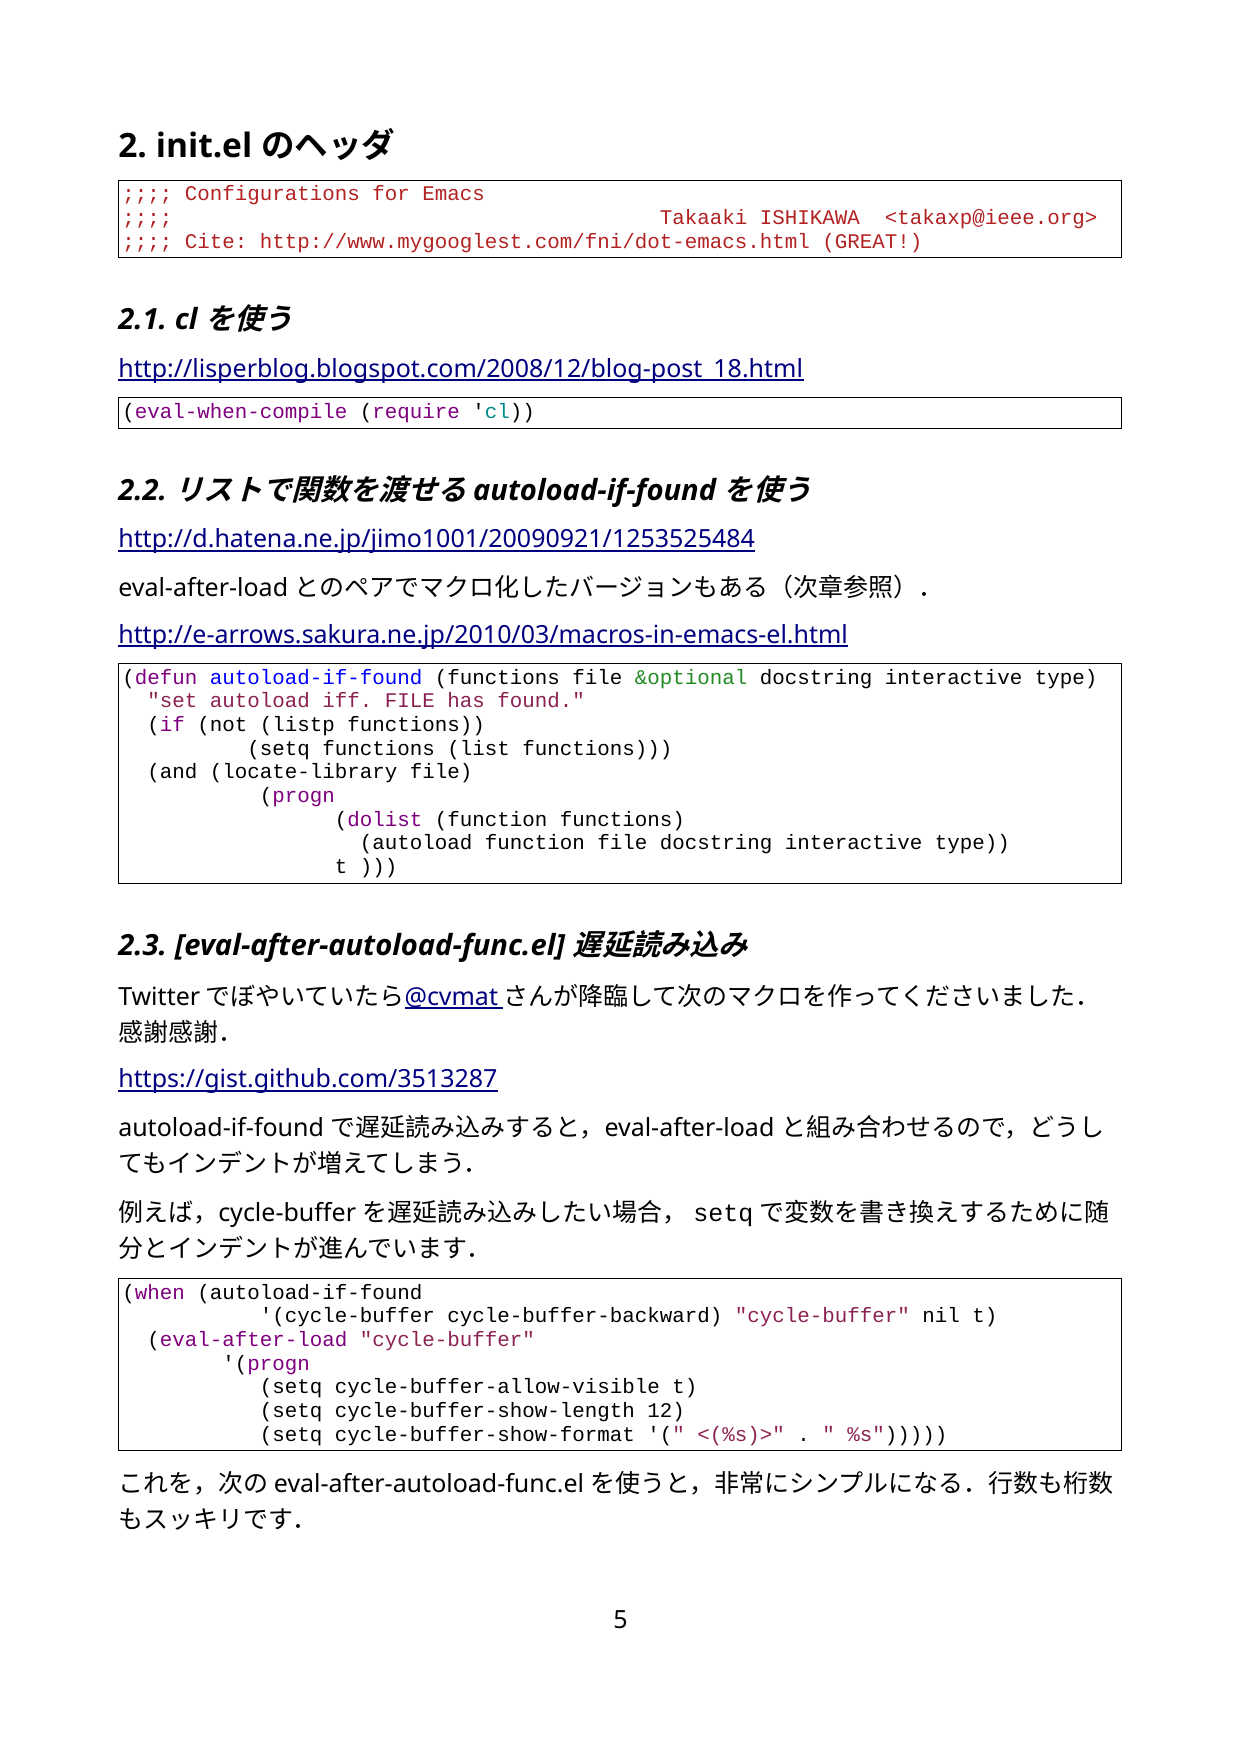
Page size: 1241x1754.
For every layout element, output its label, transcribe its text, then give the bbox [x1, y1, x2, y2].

text '(cycle-buffer cycle-buffer-backward) "cycle-buffer" nil t) [119, 1301, 1121, 1325]
text (setq functions (list functions))) [119, 734, 1121, 757]
text "set autoload iff. FILE has found." [119, 687, 1121, 710]
subtitle cl を使う [118, 296, 1122, 338]
text (dolist (function functions) [119, 805, 1121, 828]
text '(progn [119, 1349, 1121, 1372]
text https://gist.github.com/3513287 [118, 1061, 1122, 1095]
text (progn [119, 781, 1121, 805]
text (eval-when-compile (require 'cl)) [119, 398, 1121, 428]
text eval-after-load とのペアでマクロ化したバージョンもある（次章参照）． [118, 568, 1122, 604]
subtitle init.el のヘッダ [118, 118, 1122, 167]
text http://lisperblog.blogspot.com/2008/12/blog-post_18.html [118, 351, 1122, 385]
text autoload-if-found で遅延読み込みすると，eval-after-load と組み合わせるので，どうしてもインデントが増えてしまう． [118, 1107, 1122, 1180]
text 例えば，cycle-buffer を遅延読み込みしたい場合， setq で変数を書き換えするために随分とインデントが進んでいます． [118, 1192, 1122, 1265]
text (defun autoload-if-found (functions file &optional docstring interactive type) [119, 664, 1121, 687]
text (autoload function file docstring interactive type)) [119, 828, 1121, 852]
text t ))) [119, 852, 1121, 883]
text Twitterでぼやいていたら@cvmatさんが降臨して次のマクロを作ってくださいました．感謝感謝． [118, 976, 1122, 1048]
text (and (locate-library file) [119, 757, 1121, 781]
text http://e-arrows.sakura.ne.jp/2010/03/macros-in-emacs-el.html [118, 616, 1122, 650]
text (eval-after-load "cycle-buffer" [119, 1325, 1121, 1349]
text (if (not (listp functions)) [119, 710, 1121, 734]
subtitle [eval-after-autoload-func.el] 遅延読み込み [118, 921, 1122, 963]
text ;;;; Takaaki ISHIKAWA <takaxp@ieee.org> [119, 203, 1121, 227]
text (setq cycle-buffer-show-length 12) [119, 1396, 1121, 1419]
text http://d.hatena.ne.jp/jimo1001/20090921/1253525484 [118, 521, 1122, 555]
text (when (autoload-if-found [119, 1279, 1121, 1301]
text ;;;; Configurations for Emacs [119, 181, 1121, 203]
text ;;;; Cite: http://www.mygooglest.com/fni/dot-emacs.html (GREAT!) [119, 227, 1121, 257]
text (setq cycle-buffer-show-format '(" <(%s)>" . " %s"))))) [119, 1419, 1121, 1450]
subtitle リストで関数を渡せる autoload-if-found を使う [118, 466, 1122, 508]
text これを，次の eval-after-autoload-func.el を使うと，非常にシンプルになる．行数も桁数もスッキリです． [118, 1463, 1122, 1536]
text (setq cycle-buffer-allow-visible t) [119, 1372, 1121, 1396]
